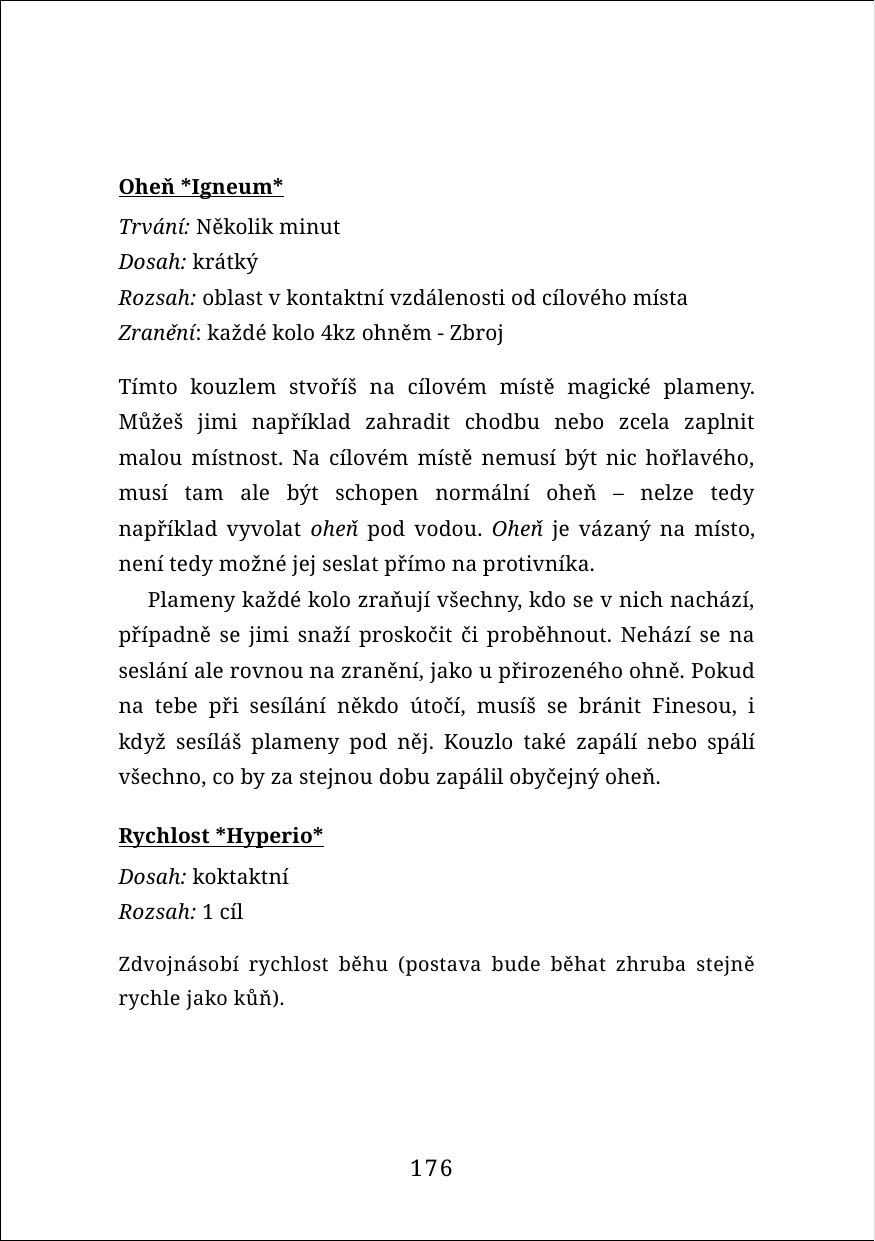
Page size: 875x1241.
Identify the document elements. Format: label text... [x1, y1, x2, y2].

text Dosah: koktaktní Rozsah: 1 cíl [118, 862, 756, 926]
subtitle Oheň *Igneum* [118, 172, 756, 200]
text Zdvojnásobí rychlost běhu (postava bude běhat zhruba stejně rychle jako kůň). [118, 951, 756, 1011]
text Trvání: Několik minut Dosah: krátký Rozsah: oblast v kontaktní vzdálenosti od cílového místa Zranění: každé kolo 4kz ohněm - Zbroj [118, 212, 756, 347]
text Tímto kouzlem stvoříš na cílovém místě magické plameny. Můžeš jimi například zahradit chodbu nebo zcela zaplnit malou místnost. Na cílovém místě nemusí být nic hořlavého, musí tam ale být schopen normální oheň – nelze tedy například vyvolat oheň pod vodou. Oheň je vázaný na místo, není tedy možné jej seslat přímo na protivníka. Plameny každé kolo zraňují všechny, kdo se v nich nachází, případně se jimi snaží proskočit či proběhnout. Nehází se na seslání ale rovnou na zranění, jako u přirozeného ohně. Pokud na tebe při sesílání někdo útočí, musíš se bránit Finesou, i když sesíláš plameny pod něj. Kouzlo také zapálí nebo spálí všechno, co by za stejnou dobu zapálil obyčejný oheň. [118, 372, 756, 791]
subtitle Rychlost *Hyperio* [118, 822, 756, 850]
